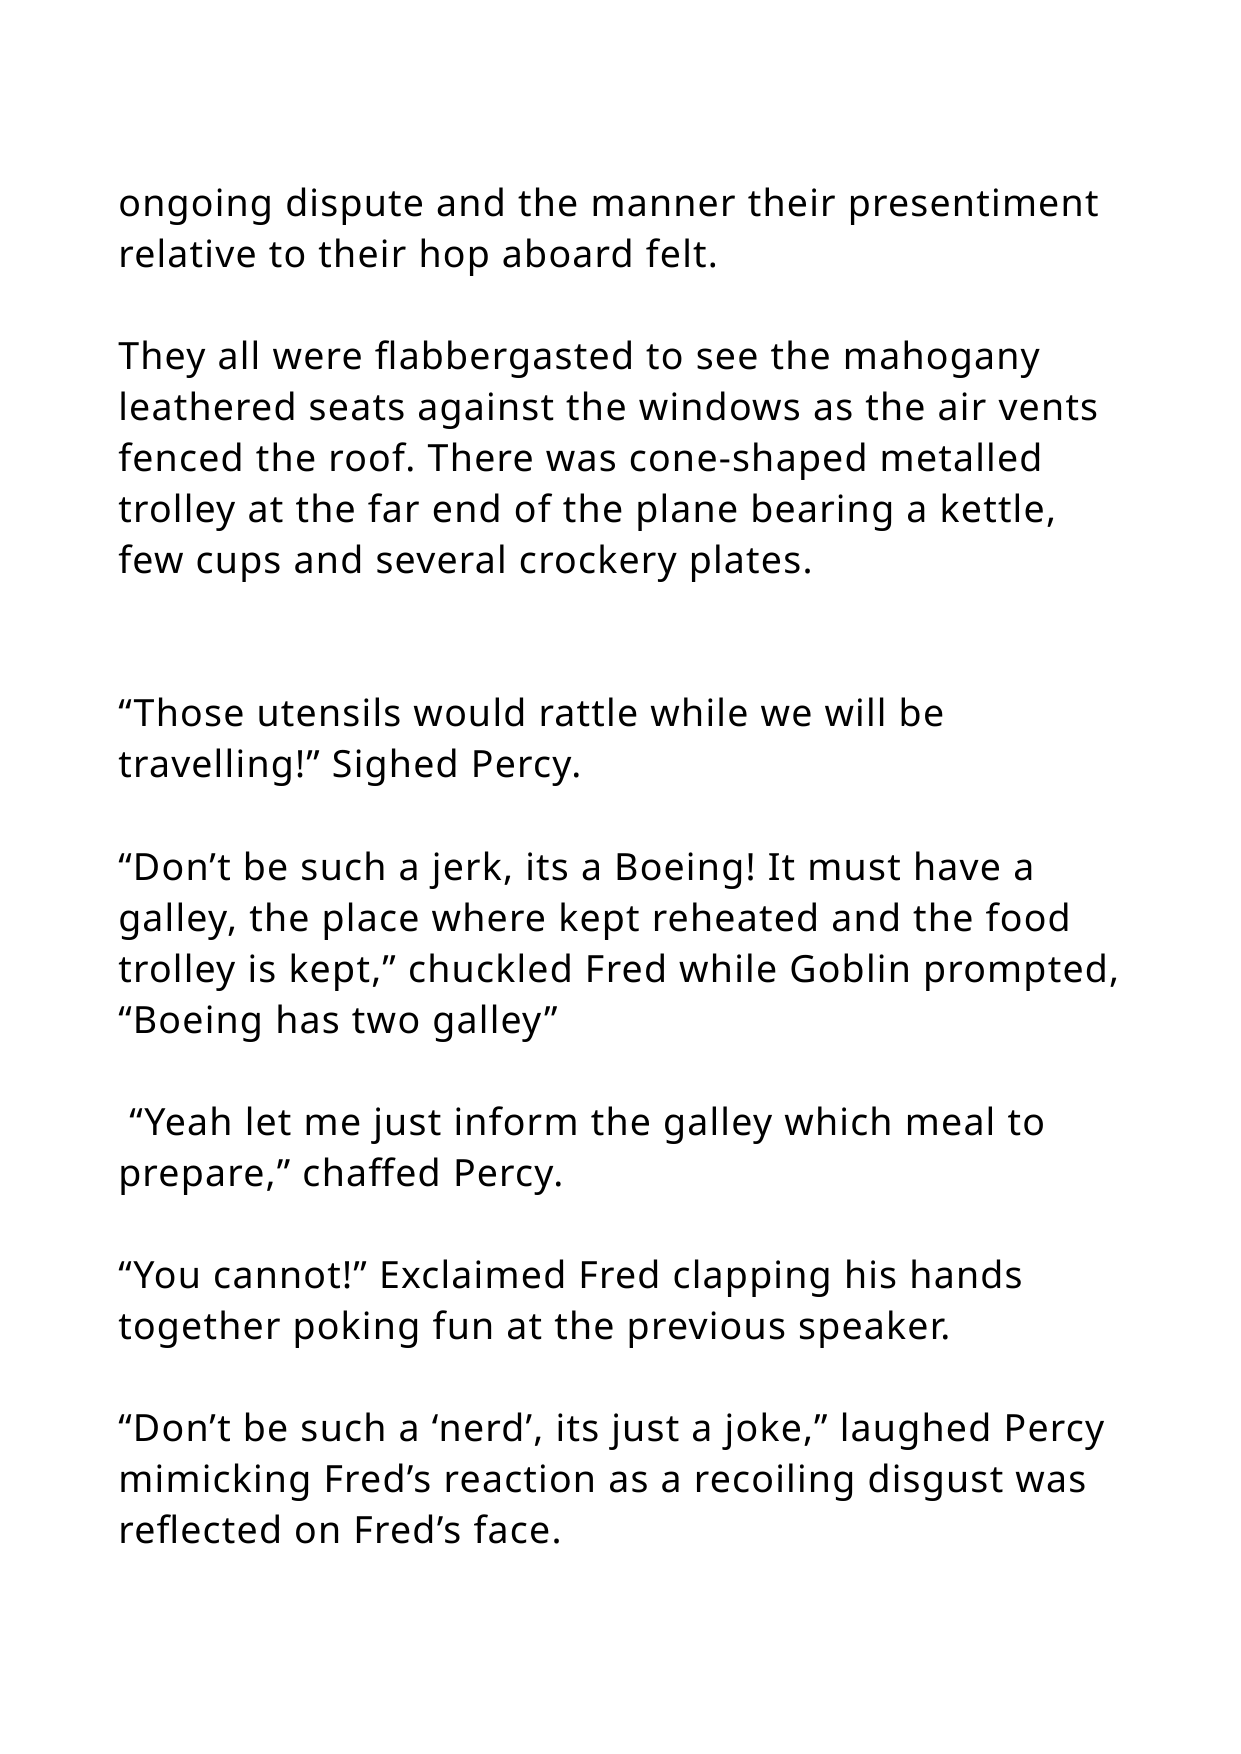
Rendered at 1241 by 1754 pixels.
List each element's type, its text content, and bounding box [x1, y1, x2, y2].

text “Yeah let me just inform the galley which meal to prepare,” chaffed Percy. [118, 1095, 1122, 1197]
text “You cannot!” Exclaimed Fred clapping his hands together poking fun at the previous speaker. [118, 1248, 1122, 1350]
text “Don’t be such a ‘nerd’, its just a joke,” laughed Percy mimicking Fred’s reaction as a recoiling disgust was reflected on Fred’s face. [118, 1401, 1122, 1554]
text They all were flabbergasted to see the mahogany leathered seats against the windows as the air vents fenced the roof. There was cone-shaped metalled trolley at the far end of the plane bearing a kettle, few cups and several crockery plates. [118, 329, 1122, 585]
text ongoing dispute and the manner their presentiment relative to their hop aboard felt. [118, 176, 1122, 278]
text “Don’t be such a jerk, its a Boeing! It must have a galley, the place where kept reheated and the food trolley is kept,” chuckled Fred while Goblin prompted, “Boeing has two galley” [118, 840, 1122, 1044]
text “Those utensils would rattle while we will be travelling!” Sighed Percy. [118, 687, 1122, 789]
